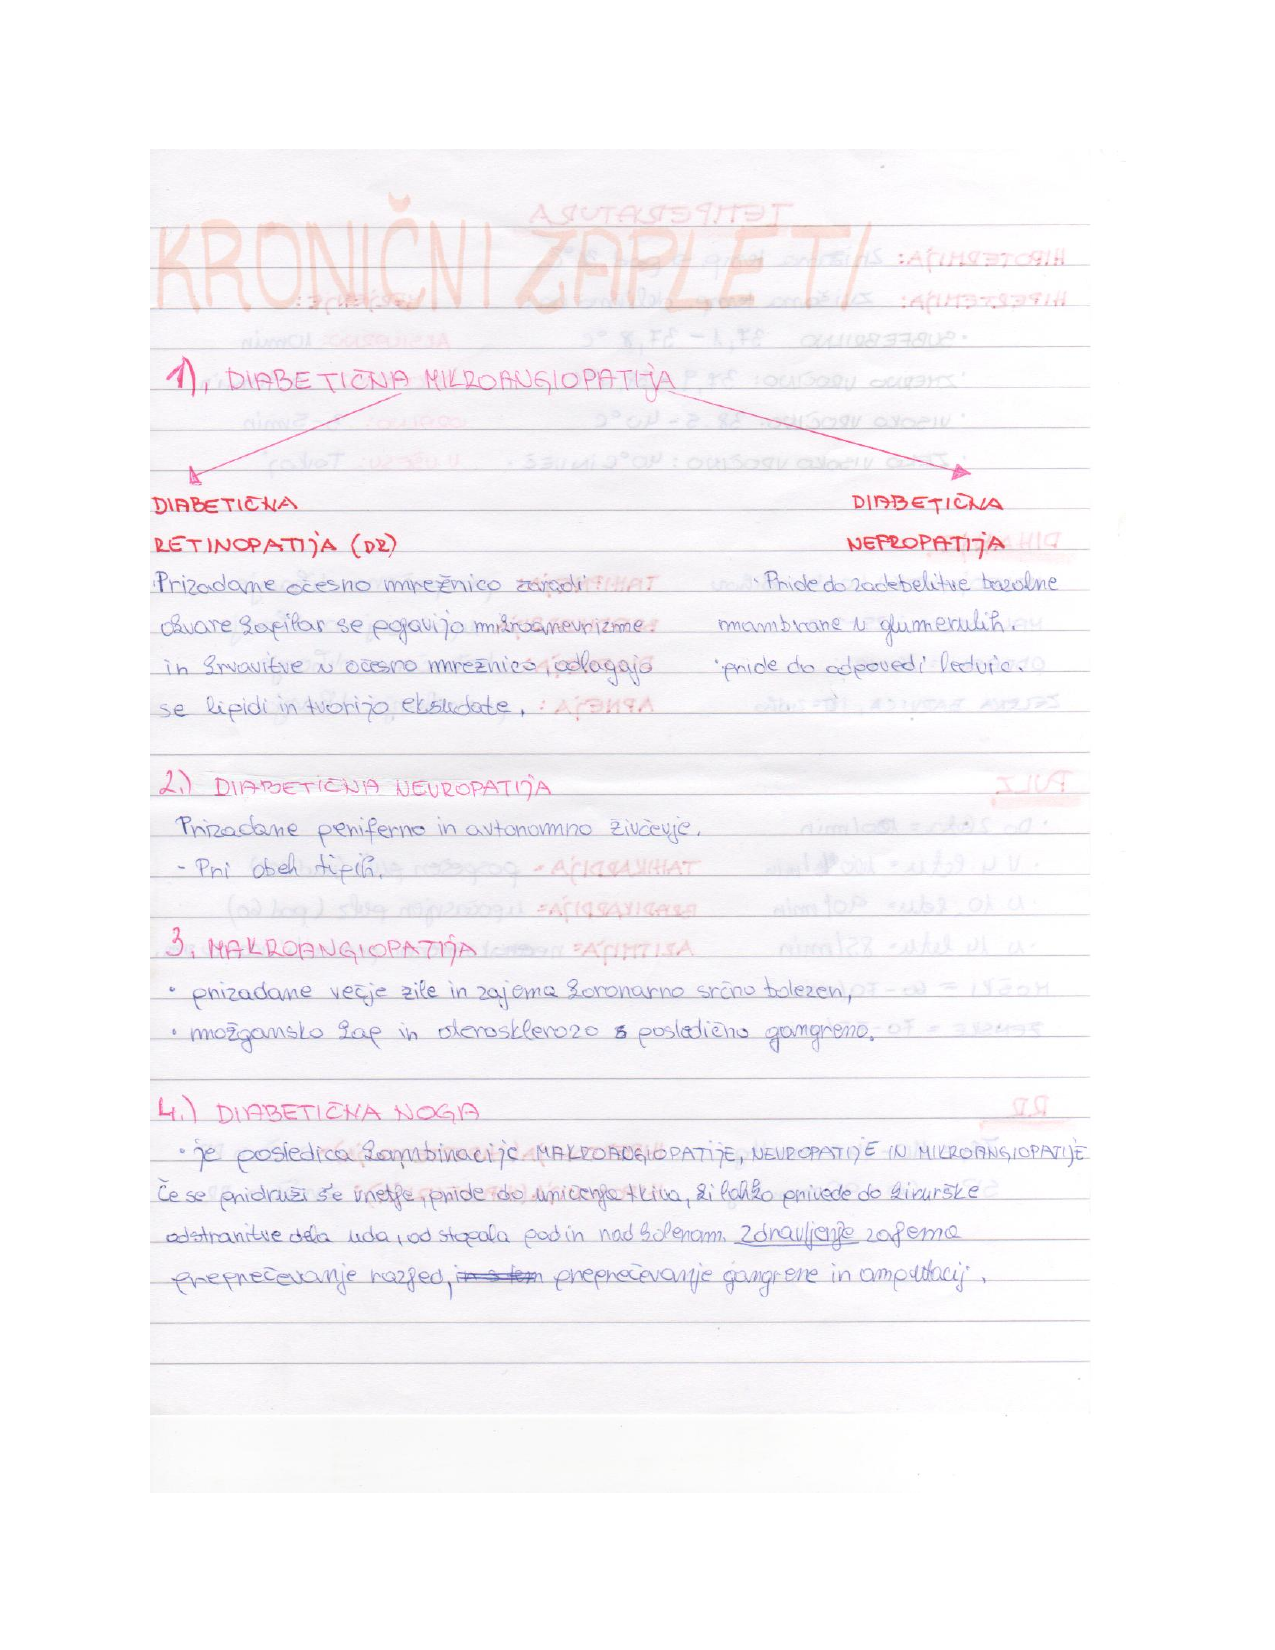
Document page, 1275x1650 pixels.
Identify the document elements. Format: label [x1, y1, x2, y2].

picture [150, 149, 1126, 1493]
